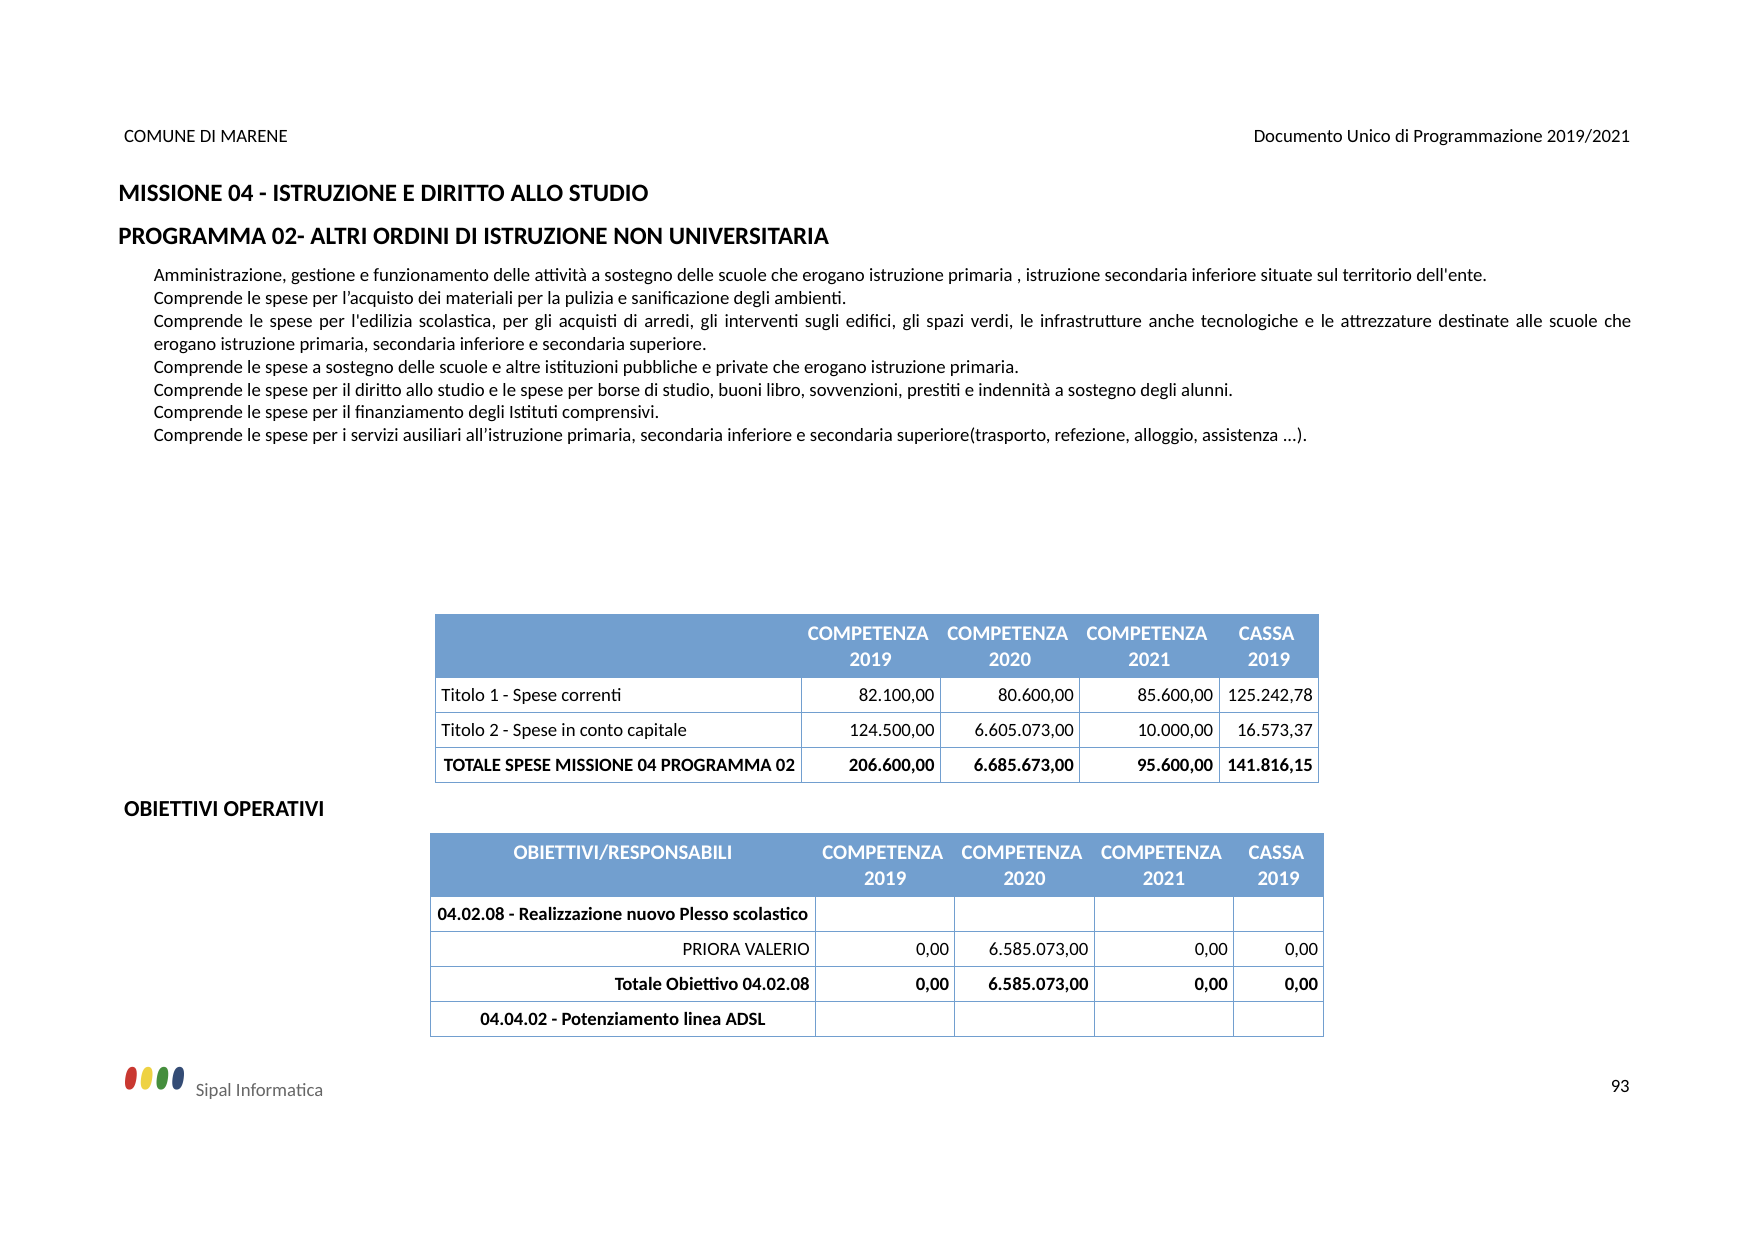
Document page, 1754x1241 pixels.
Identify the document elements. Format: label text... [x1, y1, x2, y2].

table_cell 6.585.073,00 [955, 967, 1094, 1001]
text Amministrazione, gestione e funzionamento delle attività a sostegno delle scuole che erogano istruzione primaria , istruzione secondaria inferiore situate sul territorio dell'ente. [153, 263, 1636, 286]
table_header OBIETTIVI/RESPONSABILI [431, 834, 815, 896]
table_cell [118, 828, 1636, 1042]
table_cell 85.600,00 [1080, 678, 1219, 712]
table_header CASSA 2019 [1220, 615, 1318, 677]
text Comprende le spese per il diritto allo studio e le spese per borse di studio, buoni libro, sovvenzioni, prestiti e indennità a sostegno degli alunni. [153, 378, 1636, 401]
table_cell OBIETTIVI OPERATIVI [118, 788, 1636, 828]
table_header COMPETENZA 2019 [816, 834, 954, 896]
table_cell 6.685.673,00 [941, 748, 1079, 782]
table_cell [816, 1002, 954, 1036]
table_cell [1095, 1002, 1233, 1036]
table_header COMPETENZA 2020 [955, 834, 1094, 896]
table_cell PRIORA VALERIO [431, 932, 815, 966]
table_cell 6.585.073,00 [955, 932, 1094, 966]
text Comprende le spese per l’acquisto dei materiali per la pulizia e sanificazione degli ambienti. [153, 286, 1636, 309]
table_cell TOTALE SPESE MISSIONE 04 PROGRAMMA 02 [436, 748, 801, 782]
table_cell Titolo 1 - Spese correnti [436, 678, 801, 712]
table_cell 0,00 [816, 932, 954, 966]
table_cell 6.605.073,00 [941, 713, 1079, 747]
text Comprende le spese a sostegno delle scuole e altre istituzioni pubbliche e private che erogano istruzione primaria. [153, 355, 1636, 378]
text Missione 04 - Istruzione e diritto allo studio [118, 177, 1612, 208]
table_cell 95.600,00 [1080, 748, 1219, 782]
table_cell 125.242,78 [1220, 678, 1318, 712]
table_cell [955, 897, 1094, 931]
table_cell [1095, 897, 1233, 931]
table_cell 0,00 [816, 967, 954, 1001]
table_cell 0,00 [1234, 967, 1323, 1001]
table_cell [955, 1002, 1094, 1036]
table_cell 80.600,00 [941, 678, 1079, 712]
table_cell [1234, 1002, 1323, 1036]
table_cell [816, 897, 954, 931]
table_header CASSA 2019 [1234, 834, 1323, 896]
table_cell 0,00 [1095, 967, 1233, 1001]
table_cell Titolo 2 - Spese in conto capitale [436, 713, 801, 747]
table_header COMPETENZA 2020 [941, 615, 1079, 677]
text Comprende le spese per i servizi ausiliari all’istruzione primaria, secondaria inferiore e secondaria superiore(trasporto, refezione, alloggio, assistenza ...). [153, 423, 1636, 446]
table_header [118, 609, 1636, 788]
table_cell Totale Obiettivo 04.02.08 [431, 967, 815, 1001]
table_cell 0,00 [1095, 932, 1233, 966]
table_cell 16.573,37 [1220, 713, 1318, 747]
text Comprende le spese per il finanziamento degli Istituti comprensivi. [153, 401, 1636, 423]
table_cell 10.000,00 [1080, 713, 1219, 747]
text Comprende le spese per l'edilizia scolastica, per gli acquisti di arredi, gli interventi sugli edifici, gli spazi verdi, le infrastrutture anche tecnologiche e le attrezzature destinate alle scuole che erogano istruzione primaria, secondaria inferiore e secondaria superiore. [153, 309, 1636, 355]
table_cell 206.600,00 [802, 748, 940, 782]
table_header COMPETENZA 2019 [802, 615, 940, 677]
table_cell 124.500,00 [802, 713, 940, 747]
table_header COMPETENZA 2021 [1080, 615, 1219, 677]
table_cell 141.816,15 [1220, 748, 1318, 782]
table_cell 82.100,00 [802, 678, 940, 712]
table_header COMPETENZA 2021 [1095, 834, 1233, 896]
table_cell 04.02.08 - Realizzazione nuovo Plesso scolastico [431, 897, 815, 931]
table_header [436, 615, 801, 677]
table_cell 0,00 [1234, 932, 1323, 966]
table_cell 04.04.02 - Potenziamento linea ADSL [431, 1002, 815, 1036]
text Programma 02- Altri ordini di istruzione non universitaria [118, 220, 1612, 251]
table_cell [1234, 897, 1323, 931]
